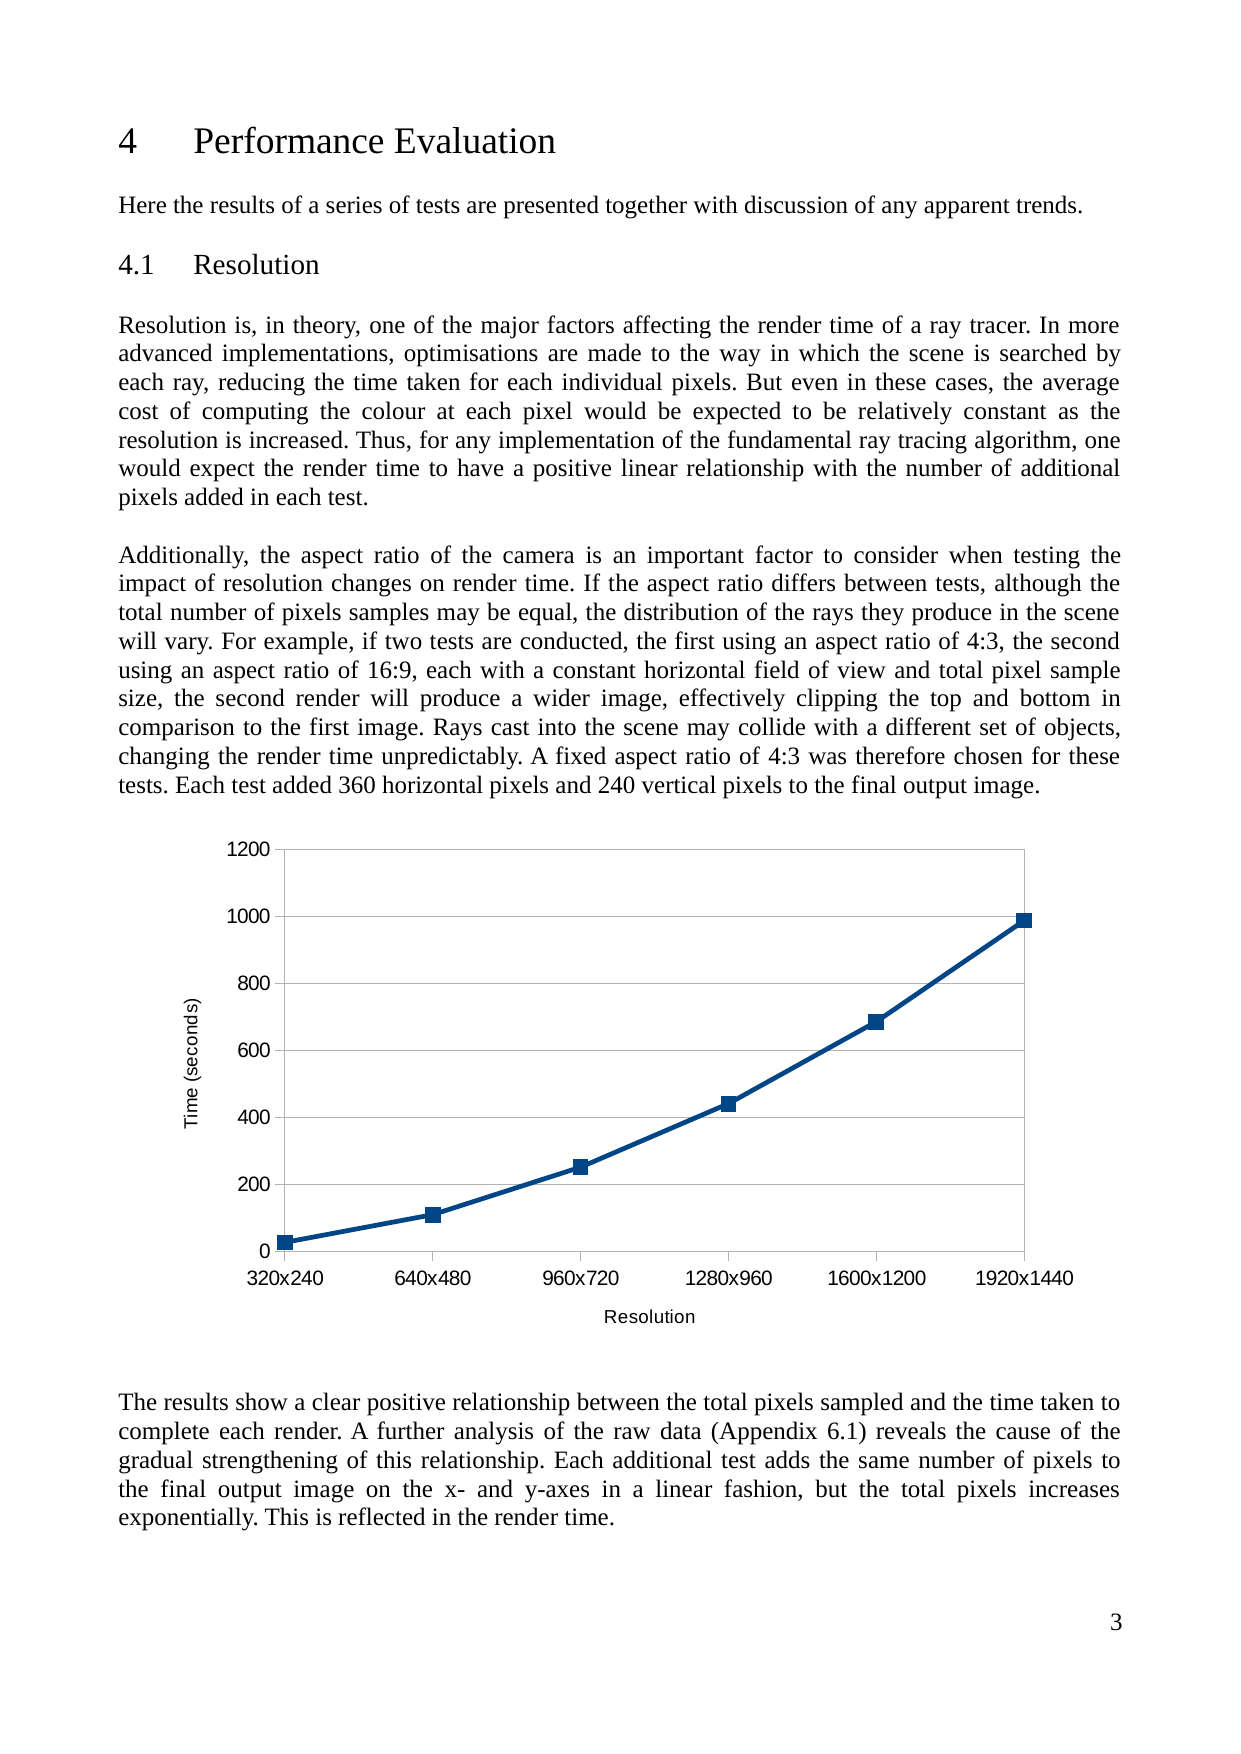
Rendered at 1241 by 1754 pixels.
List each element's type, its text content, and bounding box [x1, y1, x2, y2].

text The results show a clear positive relationship between the total pixels sampled and the time taken to complete each render. A further analysis of the raw data (Appendix 6.1) reveals the cause of the gradual strengthening of this relationship. Each additional test adds the same number of pixels to the final output image on the x- and y-axes in a linear fashion, but the total pixels increases exponentially. This is reflected in the render time. [118, 1387, 1122, 1531]
text 4.1 Resolution [118, 247, 1122, 281]
text Additionally, the aspect ratio of the camera is an important factor to consider when testing the impact of resolution changes on render time. If the aspect ratio differs between tests, although the total number of pixels samples may be equal, the distribution of the rays they produce in the scene will vary. For example, if two tests are conducted, the first using an aspect ratio of 4:3, the second using an aspect ratio of 16:9, each with a constant horizontal field of view and total pixel sample size, the second render will produce a wider image, effectively clipping the top and bottom in comparison to the first image. Rays cast into the scene may collide with a different set of objects, changing the render time unpredictably. A fixed aspect ratio of 4:3 was therefore chosen for these tests. Each test added 360 horizontal pixels and 240 vertical pixels to the final output image. [118, 540, 1122, 798]
text Resolution is, in theory, one of the major factors affecting the render time of a ray tracer. In more advanced implementations, optimisations are made to the way in which the scene is searched by each ray, reducing the time taken for each individual pixels. But even in these cases, the average cost of computing the colour at each pixel would be expected to be relatively constant as the resolution is increased. Thus, for any implementation of the fundamental ray tracing algorithm, one would expect the render time to have a positive linear relationship with the number of additional pixels added in each test. [118, 310, 1122, 511]
text 4 Performance Evaluation [118, 118, 1122, 161]
text Here the results of a series of tests are presented together with discussion of any apparent trends. [118, 190, 1122, 219]
